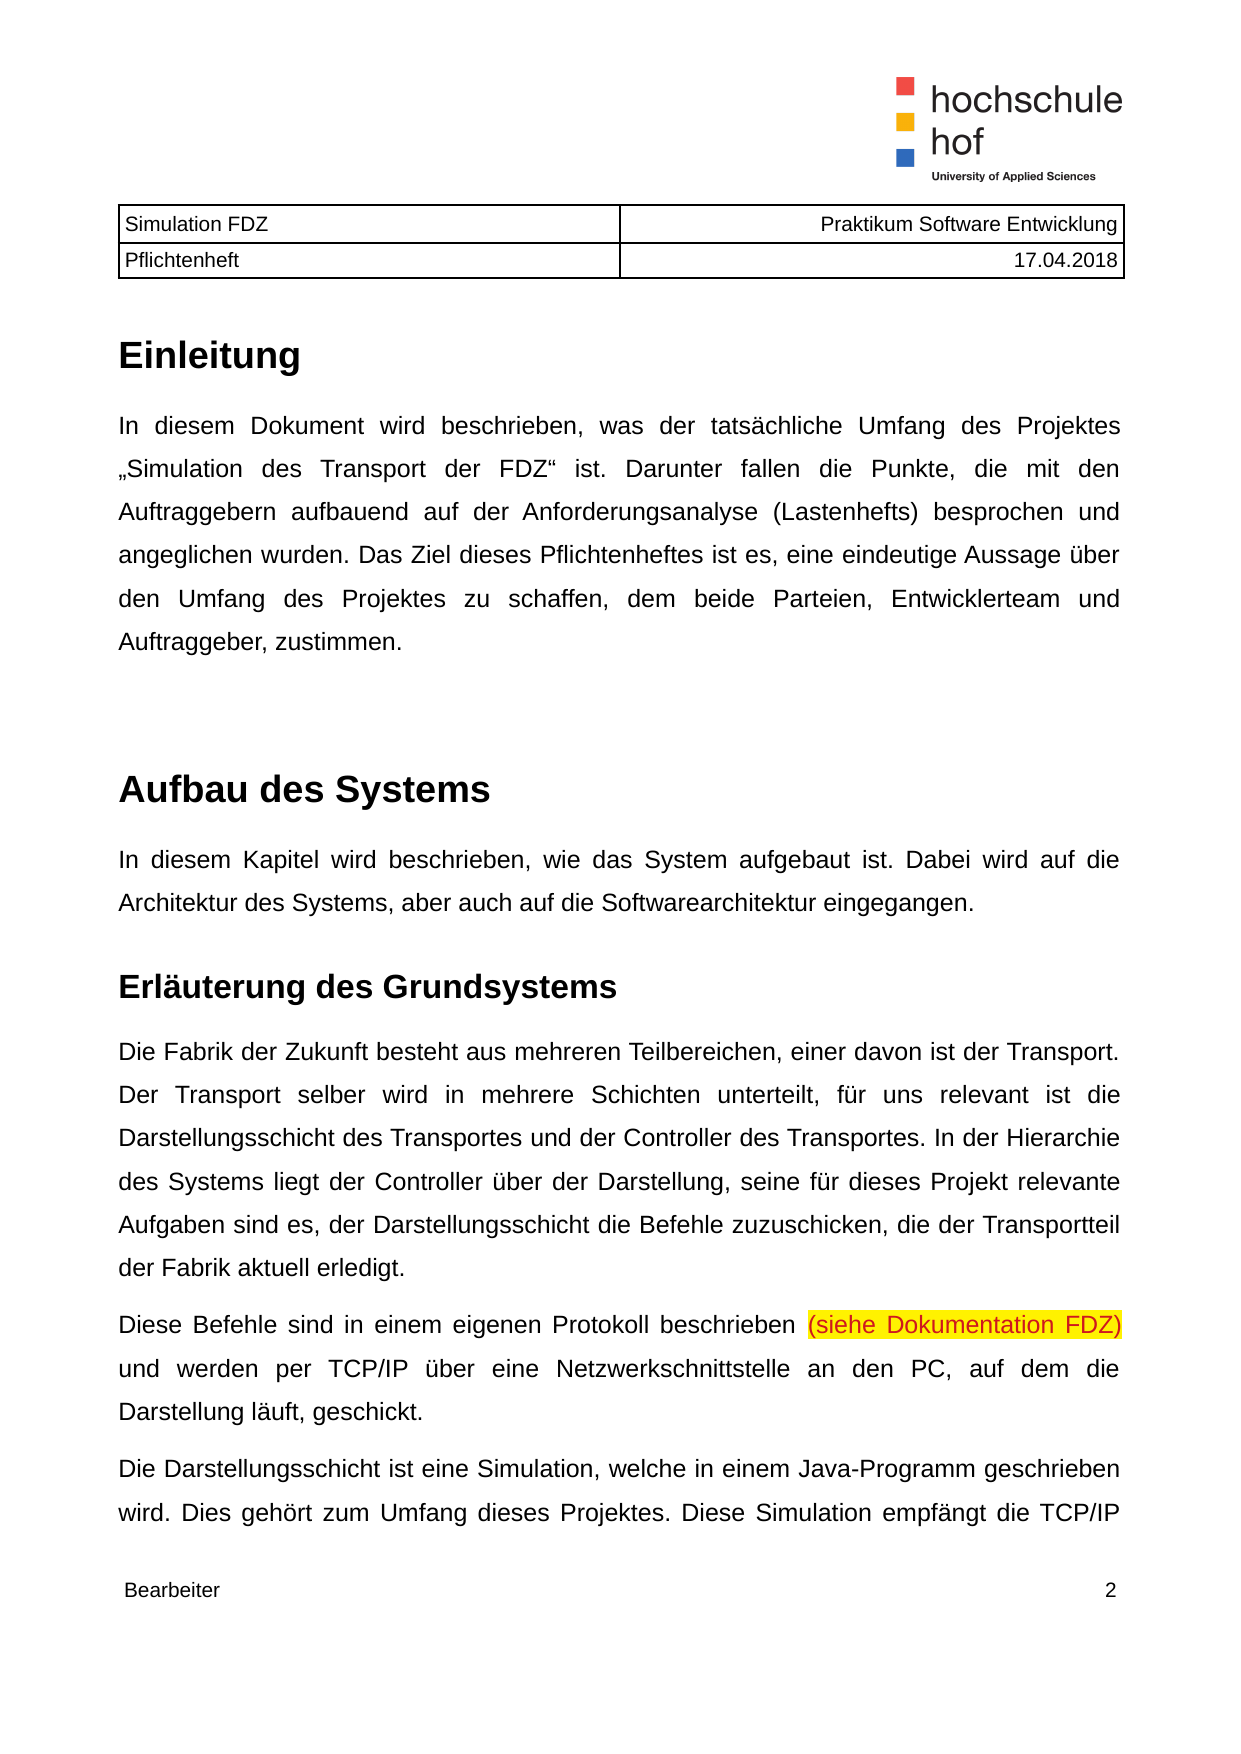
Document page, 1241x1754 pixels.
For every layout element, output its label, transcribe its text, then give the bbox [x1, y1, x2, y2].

text In diesem Dokument wird beschrieben, was der tatsächliche Umfang des Projektes „Simulation des Transport der FDZ“ ist. Darunter fallen die Punkte, die mit den Auftraggebern aufbauend auf der Anforderungsanalyse (Lastenhefts) besprochen und angeglichen wurden. Das Ziel dieses Pflichtenheftes ist es, eine eindeutige Aussage über den Umfang des Projektes zu schaffen, dem beide Parteien, Entwicklerteam und Auftraggeber, zustimmen. [118, 411, 1122, 655]
text Diese Befehle sind in einem eigenen Protokoll beschrieben (siehe Dokumentation FDZ) und werden per TCP/IP über eine Netzwerkschnittstelle an den PC, auf dem die Darstellung läuft, geschickt. [118, 1310, 1122, 1425]
picture [896, 77, 1122, 182]
text In diesem Kapitel wird beschrieben, wie das System aufgebaut ist. Dabei wird auf die Architektur des Systems, aber auch auf die Softwarearchitektur eingegangen. [118, 845, 1122, 917]
subtitle Aufbau des Systems [118, 767, 1122, 811]
subtitle Einleitung [118, 333, 1122, 377]
subtitle Erläuterung des Grundsystems [118, 967, 1122, 1005]
text Die Darstellungsschicht ist eine Simulation, welche in einem Java-Programm geschrieben wird. Dies gehört zum Umfang dieses Projektes. Diese Simulation empfängt die TCP/IP [118, 1454, 1122, 1526]
text Die Fabrik der Zukunft besteht aus mehreren Teilbereichen, einer davon ist der Transport. Der Transport selber wird in mehrere Schichten unterteilt, für uns relevant ist die Darstellungsschicht des Transportes und der Controller des Transportes. In der Hierarchie des Systems liegt der Controller über der Darstellung, seine für dieses Projekt relevante Aufgaben sind es, der Darstellungsschicht die Befehle zuzuschicken, die der Transportteil der Fabrik aktuell erledigt. [118, 1037, 1122, 1281]
